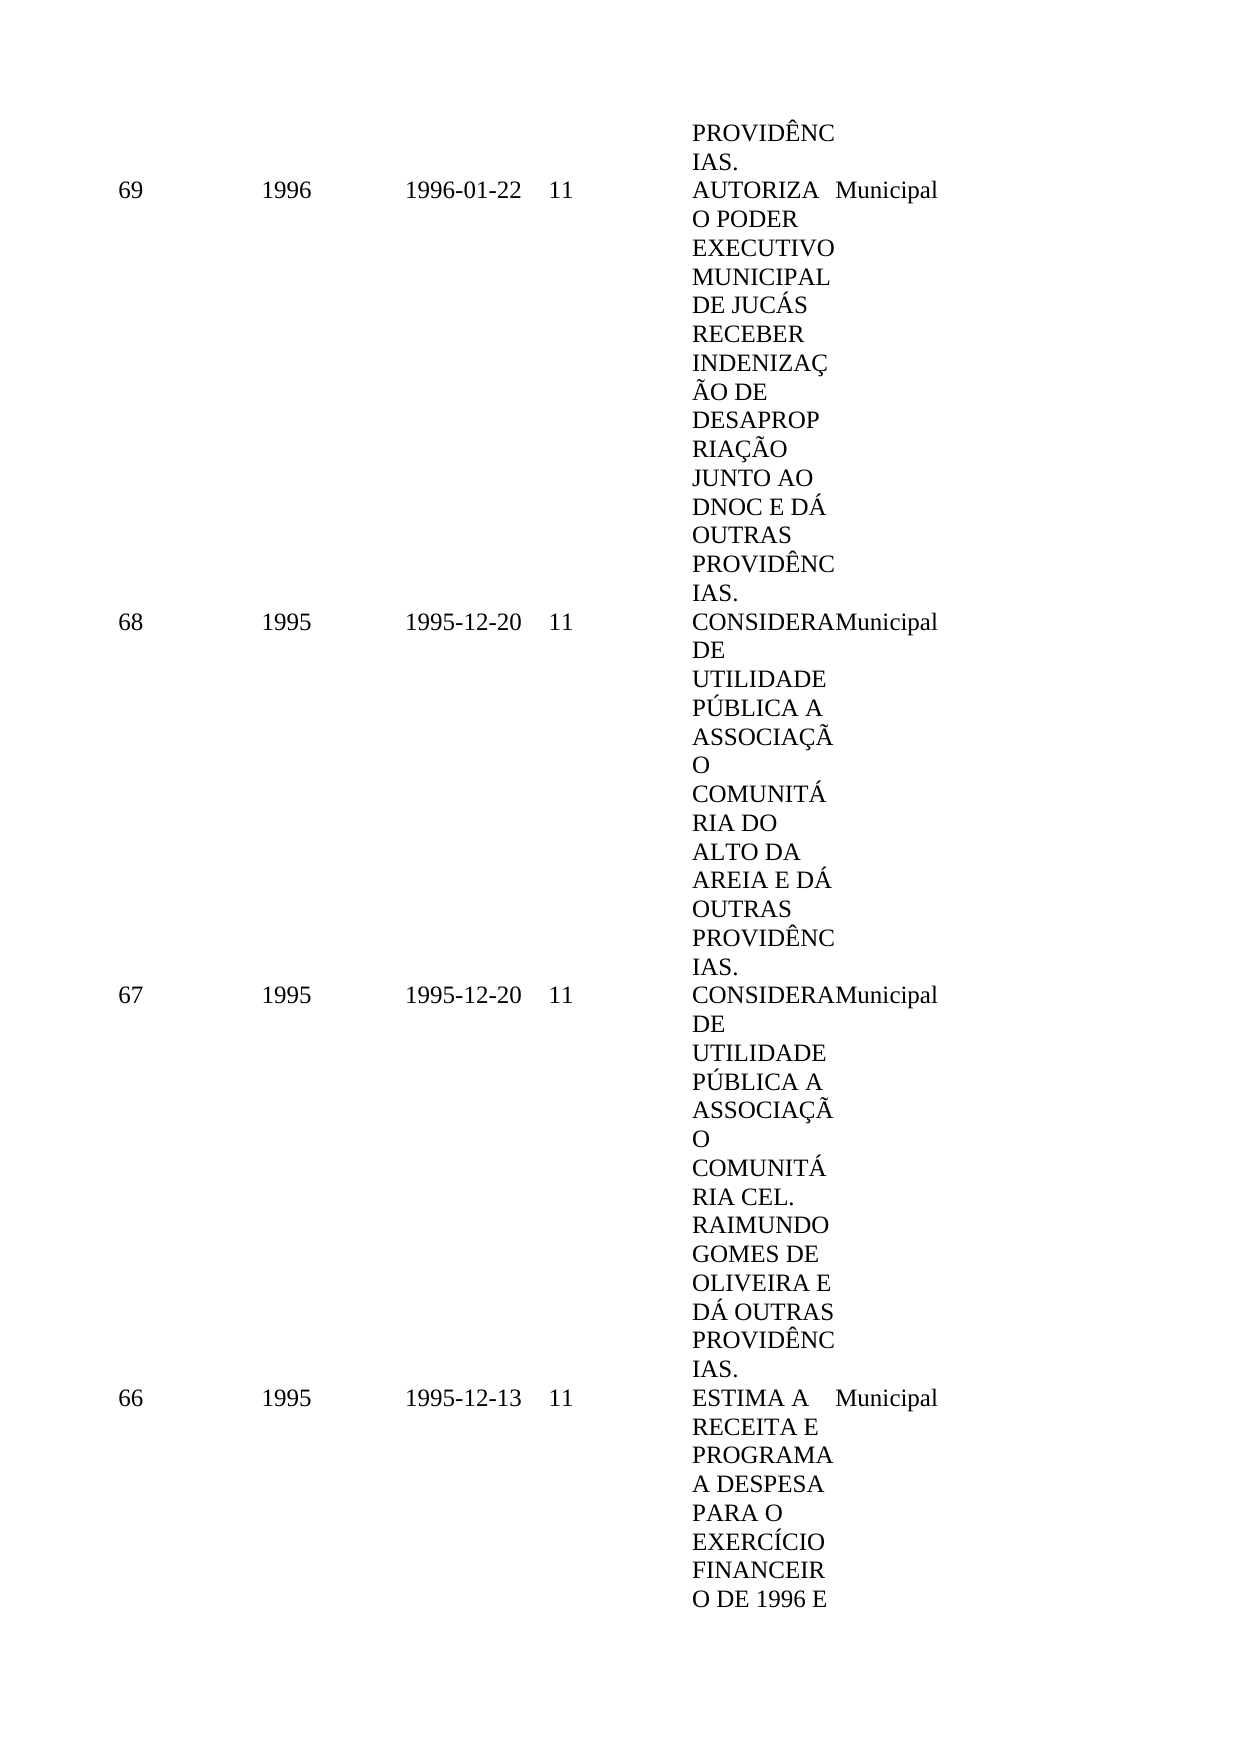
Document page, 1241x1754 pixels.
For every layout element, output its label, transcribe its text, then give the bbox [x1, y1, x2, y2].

table_cell ESTIMA A RECEITA E PROGRAMA A DESPESA PARA O EXERCÍCIO FINANCEIRO DE 1996 E [692, 1383, 835, 1613]
table_cell Municipal [835, 607, 979, 981]
table_cell PROVIDÊNCIAS. [692, 118, 835, 176]
table_cell 1995-12-20 [405, 981, 548, 1383]
table_cell Municipal [835, 981, 979, 1383]
table_cell [979, 118, 1122, 176]
table_cell [405, 118, 548, 176]
table_cell [979, 981, 1122, 1383]
table_cell [979, 607, 1122, 981]
table_cell 11 [548, 176, 692, 607]
table_cell AUTORIZA O PODER EXECUTIVO MUNICIPAL DE JUCÁS RECEBER INDENIZAÇÃO DE DESAPROPRIAÇÃO JUNTO AO DNOC E DÁ OUTRAS PROVIDÊNCIAS. [692, 176, 835, 607]
table_cell 1995 [261, 981, 405, 1383]
table_cell 1995-12-20 [405, 607, 548, 981]
table_cell 11 [548, 607, 692, 981]
table_cell CONSIDERA DE UTILIDADE PÚBLICA A ASSOCIAÇÃO COMUNITÁRIA DO ALTO DA AREIA E DÁ OUTRAS PROVIDÊNCIAS. [692, 607, 835, 981]
table_cell 66 [118, 1383, 261, 1613]
table_cell [118, 118, 261, 176]
table_cell 68 [118, 607, 261, 981]
table_cell [979, 176, 1122, 607]
table_cell [261, 118, 405, 176]
table_cell CONSIDERA DE UTILIDADE PÚBLICA A ASSOCIAÇÃO COMUNITÁRIA CEL. RAIMUNDO GOMES DE OLIVEIRA E DÁ OUTRAS PROVIDÊNCIAS. [692, 981, 835, 1383]
table_cell 1995-12-13 [405, 1383, 548, 1613]
table_cell 1995 [261, 1383, 405, 1613]
table_cell 1996 [261, 176, 405, 607]
table_cell Municipal [835, 1383, 979, 1613]
table_cell [979, 1383, 1122, 1613]
table_cell 1996-01-22 [405, 176, 548, 607]
table_cell 67 [118, 981, 261, 1383]
table_cell 11 [548, 981, 692, 1383]
table_cell 11 [548, 1383, 692, 1613]
table_cell 1995 [261, 607, 405, 981]
table_cell [548, 118, 692, 176]
table_cell 69 [118, 176, 261, 607]
table_cell Municipal [835, 176, 979, 607]
table_cell [835, 118, 979, 176]
